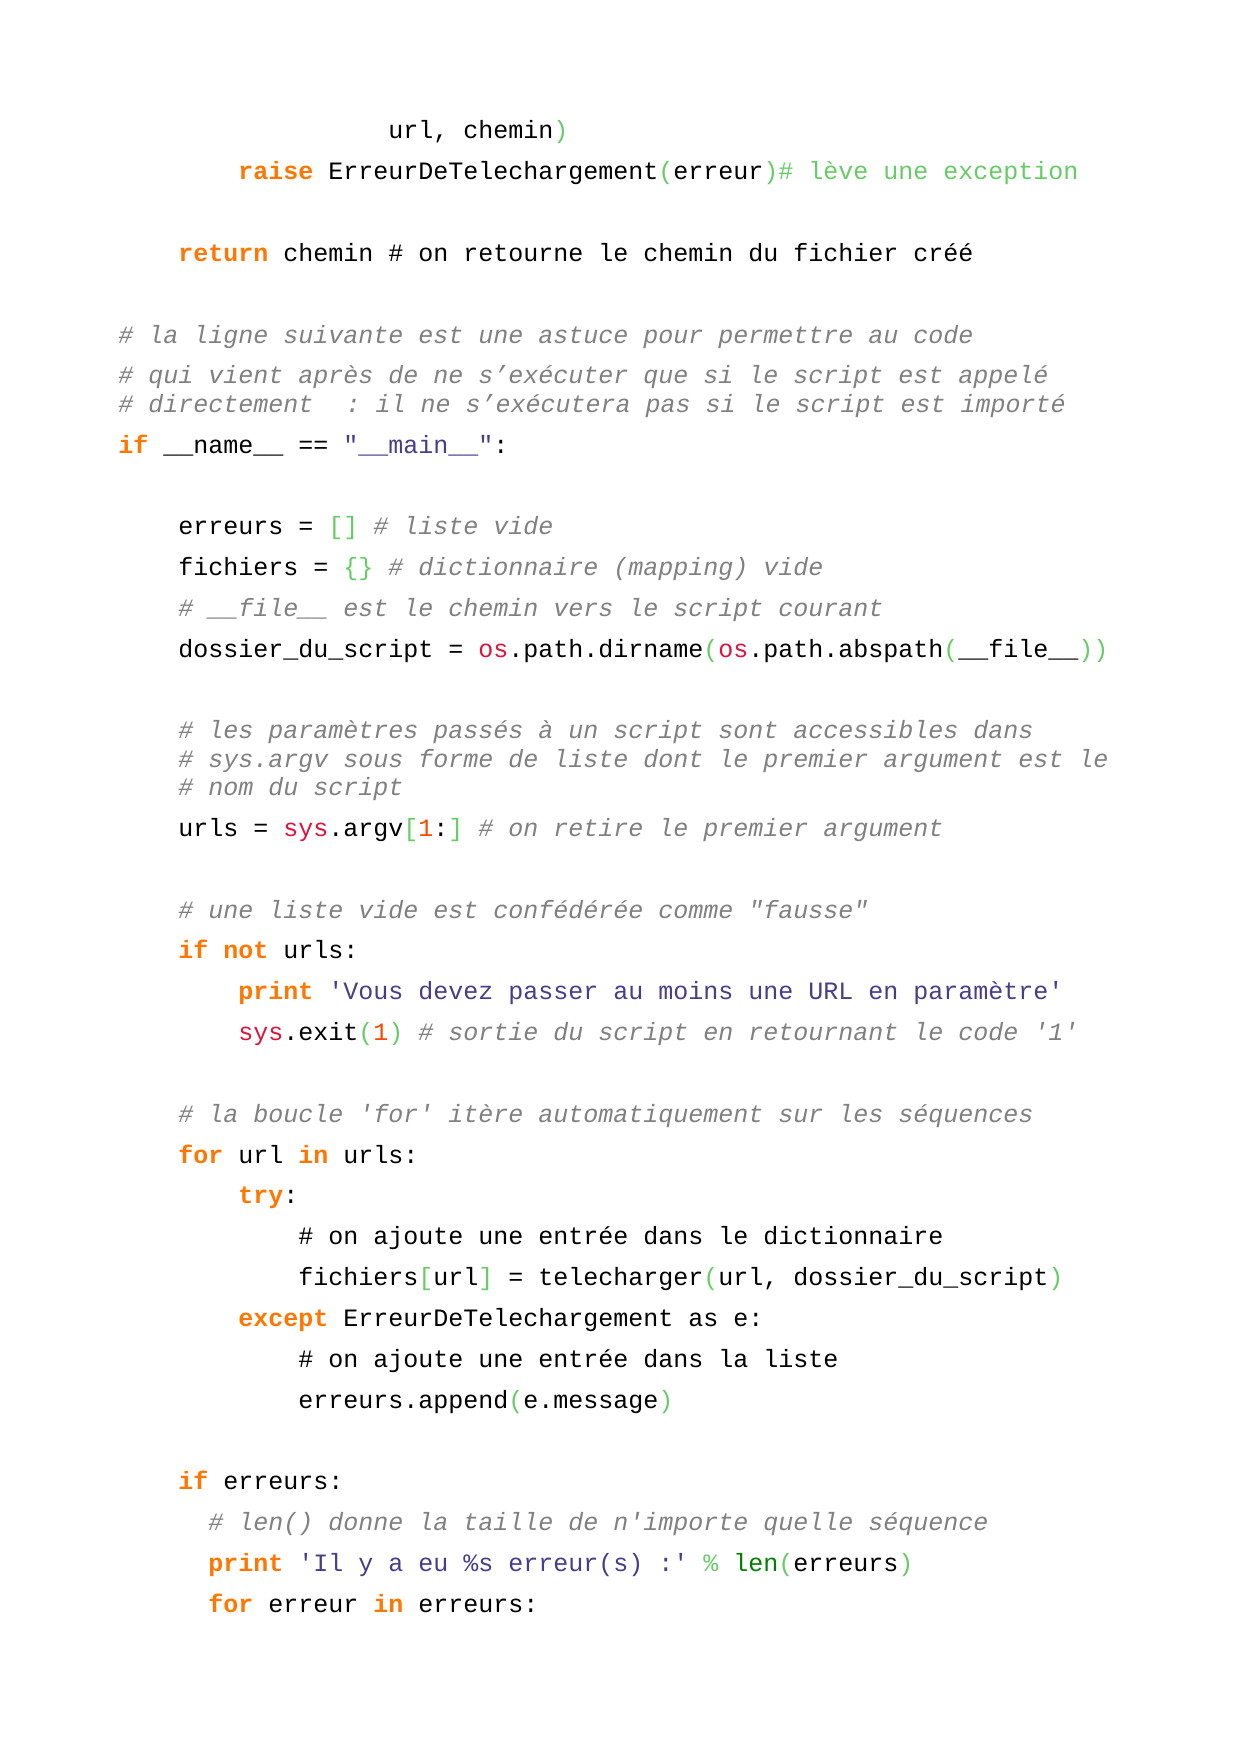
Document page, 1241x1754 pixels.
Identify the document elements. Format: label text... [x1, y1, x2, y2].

text return chemin # on retourne le chemin du fichier créé [118, 241, 1122, 269]
text for erreur in erreurs: [118, 1591, 1122, 1620]
text raise ErreurDeTelechargement(erreur)# lève une exception [118, 159, 1122, 187]
text # len() donne la taille de n'importe quelle séquence [118, 1510, 1122, 1538]
text if erreurs: [118, 1469, 1122, 1497]
text except ErreurDeTelechargement as e: [118, 1306, 1122, 1334]
text dossier_du_script = os.path.dirname(os.path.abspath(__file__)) [118, 636, 1122, 665]
text for url in urls: [118, 1142, 1122, 1171]
text if __name__ == "__main__": [118, 432, 1122, 461]
text # la boucle 'for' itère automatiquement sur les séquences [118, 1101, 1122, 1130]
text print 'Il y a eu %s erreur(s) :' % len(erreurs) [118, 1551, 1122, 1579]
text fichiers[url] = telecharger(url, dossier_du_script) [118, 1265, 1122, 1293]
text print 'Vous devez passer au moins une URL en paramètre' [118, 979, 1122, 1007]
text try: [118, 1183, 1122, 1211]
text # qui vient après de ne s’exécuter que si le script est appelé # directement : il ne s’exécutera pas si le script est importé [118, 363, 1122, 420]
text # on ajoute une entrée dans le dictionnaire [118, 1224, 1122, 1252]
text erreurs.append(e.message) [118, 1387, 1122, 1416]
text sys.exit(1) # sortie du script en retournant le code '1' [118, 1020, 1122, 1048]
text urls = sys.argv[1:] # on retire le premier argument [118, 816, 1122, 844]
text url, chemin) [118, 118, 1122, 146]
text erreurs = [] # liste vide [118, 514, 1122, 542]
text # on ajoute une entrée dans la liste [118, 1346, 1122, 1375]
text if not urls: [118, 938, 1122, 966]
text # une liste vide est confédérée comme "fausse" [118, 897, 1122, 926]
text # __file__ est le chemin vers le script courant [118, 596, 1122, 624]
text # la ligne suivante est une astuce pour permettre au code [118, 322, 1122, 351]
text fichiers = {} # dictionnaire (mapping) vide [118, 555, 1122, 583]
text # les paramètres passés à un script sont accessibles dans # sys.argv sous forme de liste dont le premier argument est le # nom du script [118, 718, 1122, 803]
